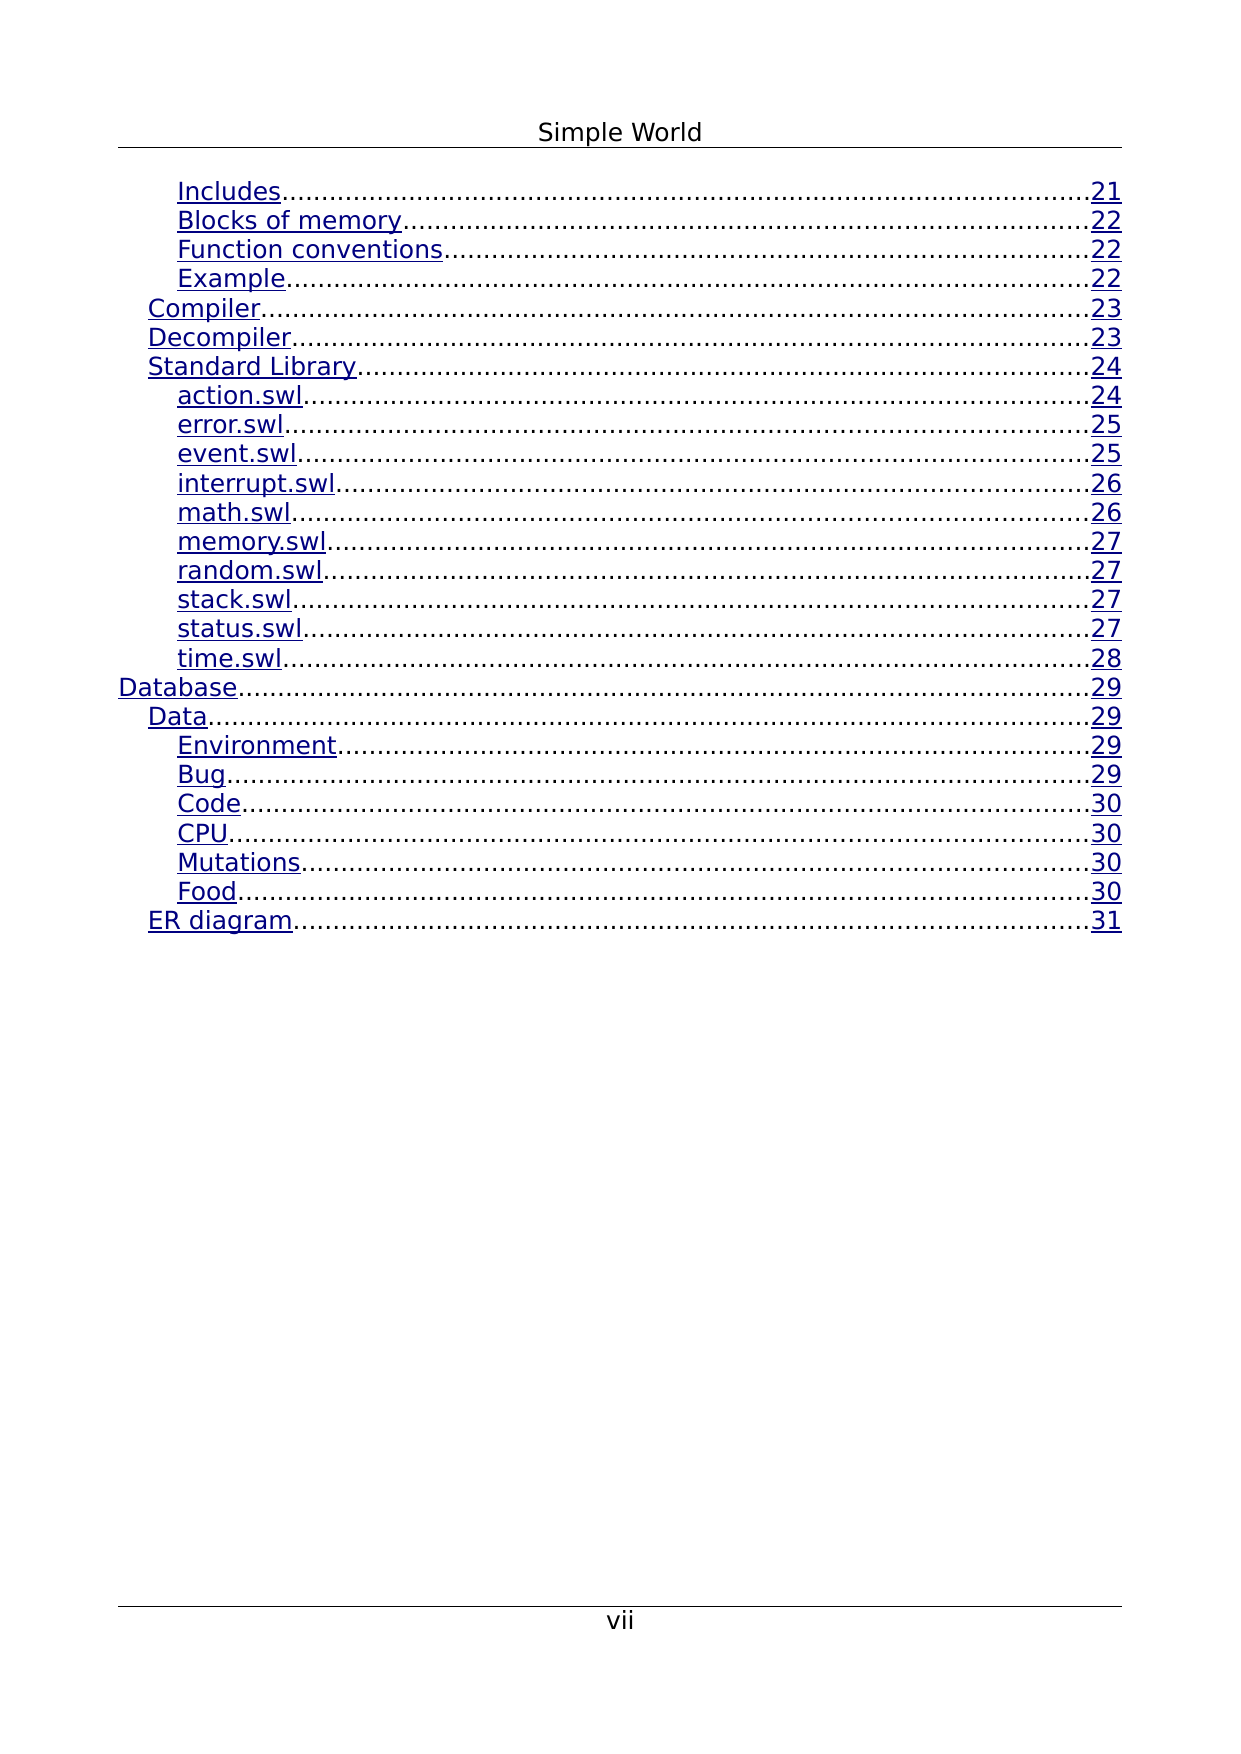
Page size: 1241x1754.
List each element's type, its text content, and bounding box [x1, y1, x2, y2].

text time.swl 28 [177, 644, 1122, 673]
text Includes 21 [177, 177, 1122, 206]
text status.swl 27 [177, 614, 1122, 644]
text Code 30 [177, 789, 1122, 819]
text event.swl 25 [177, 439, 1122, 469]
text Bug 29 [177, 760, 1122, 789]
text Function conventions 22 [177, 235, 1122, 264]
text Mutations 30 [177, 848, 1122, 877]
text Decompiler 23 [148, 323, 1122, 352]
text Data 29 [148, 702, 1122, 731]
text Environment 29 [177, 731, 1122, 760]
text Blocks of memory 22 [177, 206, 1122, 235]
text random.swl 27 [177, 556, 1122, 585]
text Standard Library 24 [148, 352, 1122, 381]
text action.swl 24 [177, 381, 1122, 410]
text stack.swl 27 [177, 585, 1122, 614]
text Example 22 [177, 264, 1122, 294]
text error.swl 25 [177, 410, 1122, 439]
text memory.swl 27 [177, 527, 1122, 556]
text math.swl 26 [177, 498, 1122, 527]
text CPU 30 [177, 819, 1122, 848]
text Compiler 23 [148, 294, 1122, 323]
text interrupt.swl 26 [177, 469, 1122, 498]
text Food 30 [177, 877, 1122, 906]
text Database 29 [118, 673, 1122, 702]
text ER diagram 31 [148, 906, 1122, 935]
